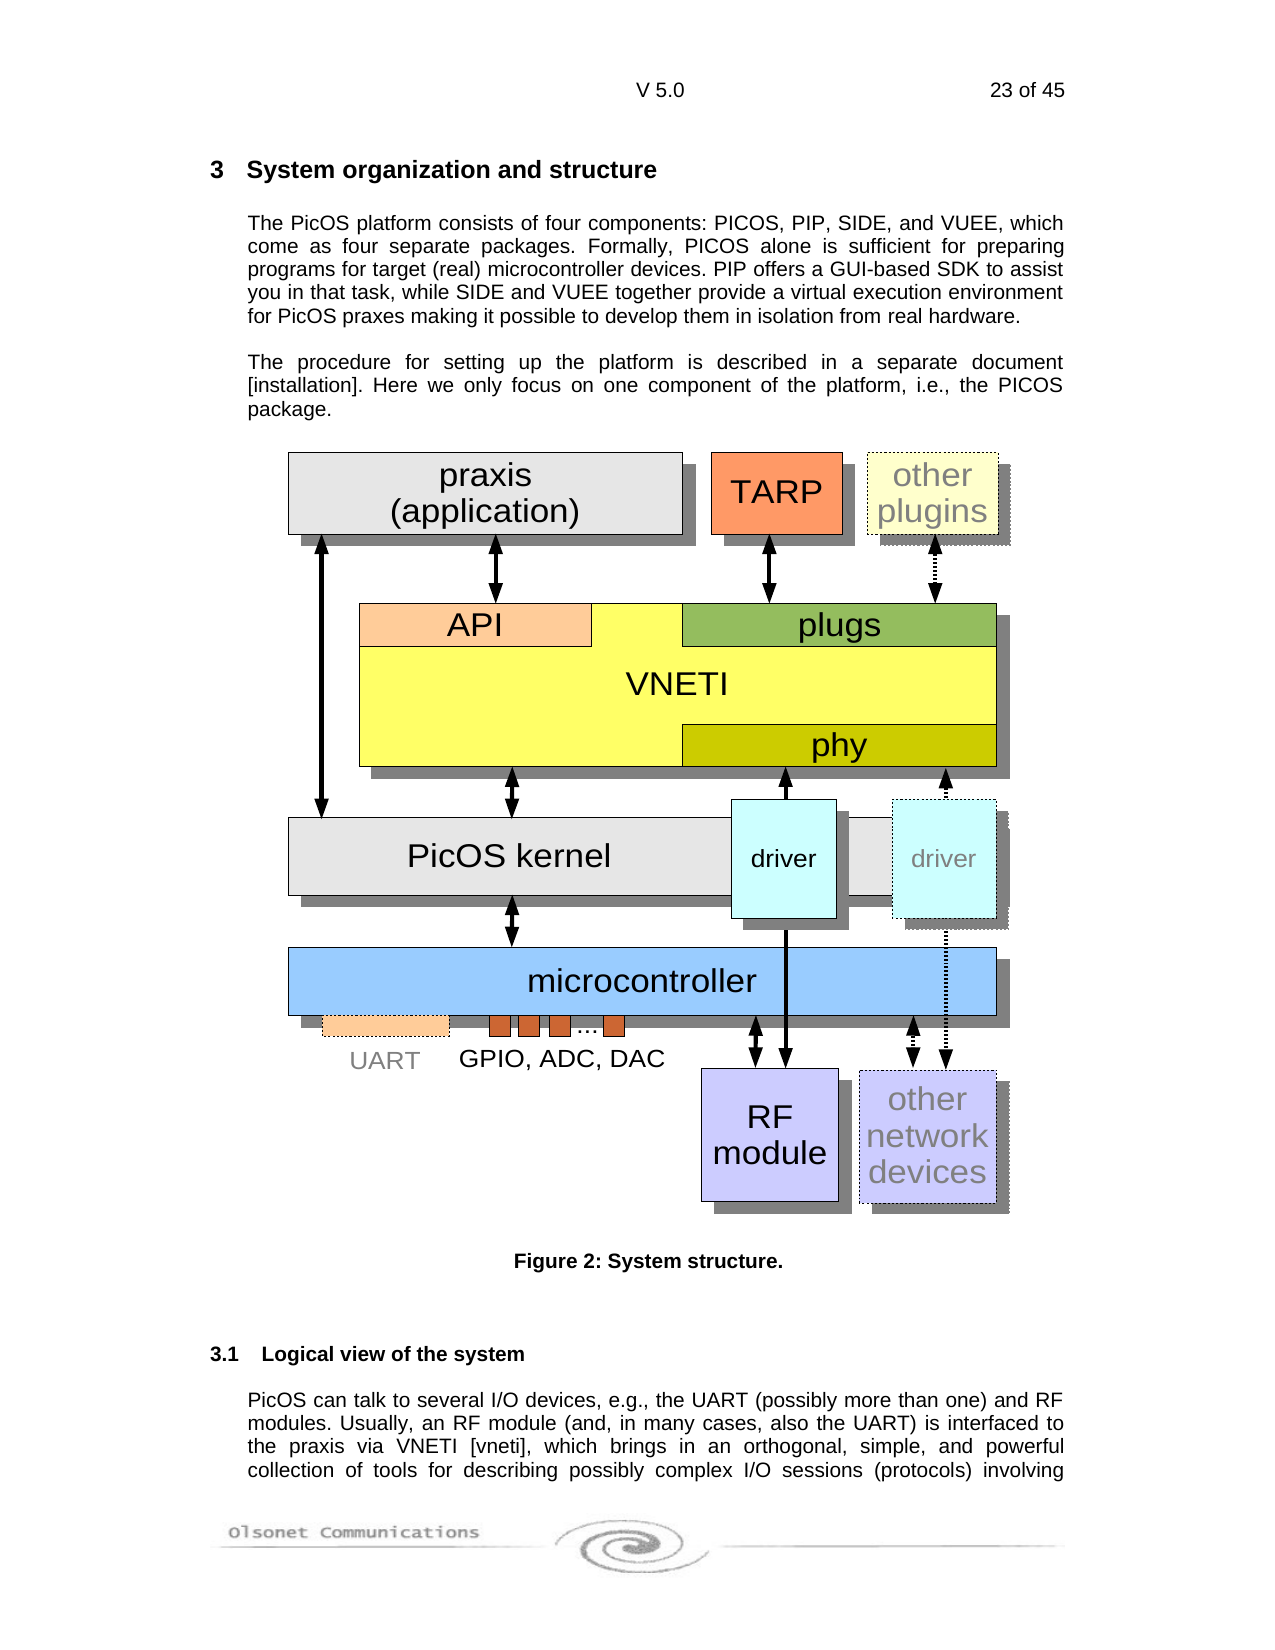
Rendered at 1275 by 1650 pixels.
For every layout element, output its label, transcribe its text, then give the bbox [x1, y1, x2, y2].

subtitle System organization and structure [210, 155, 1065, 183]
text PicOS can talk to several I/O devices, e.g., the UART (possibly more than one) and RF modules. Usually, an RF module (and, in many cases, also the UART) is interfaced to the praxis via VNETI [vneti], which brings in an orthogonal, simple, and powerful collection of tools for describing possibly complex I/O sessions (protocols) involving [247, 1388, 1065, 1481]
text Figure 2: System structure. [280, 1249, 1017, 1272]
text The PicOS platform consists of four components: PICOS, PIP, SIDE, and VUEE, which come as four separate packages. Formally, PICOS alone is sufficient for preparing programs for target (real) microcontroller devices. PIP offers a GUI-based SDK to assist you in that task, while SIDE and VUEE together provide a virtual execution environment for PicOS praxes making it possible to develop them in isolation from real hardware. [247, 211, 1065, 327]
picture [210, 1504, 1065, 1596]
subtitle Logical view of the system [210, 1342, 1065, 1365]
text The procedure for setting up the platform is described in a separate document [installation]. Here we only focus on one component of the platform, i.e., the PICOS package. [247, 351, 1065, 420]
